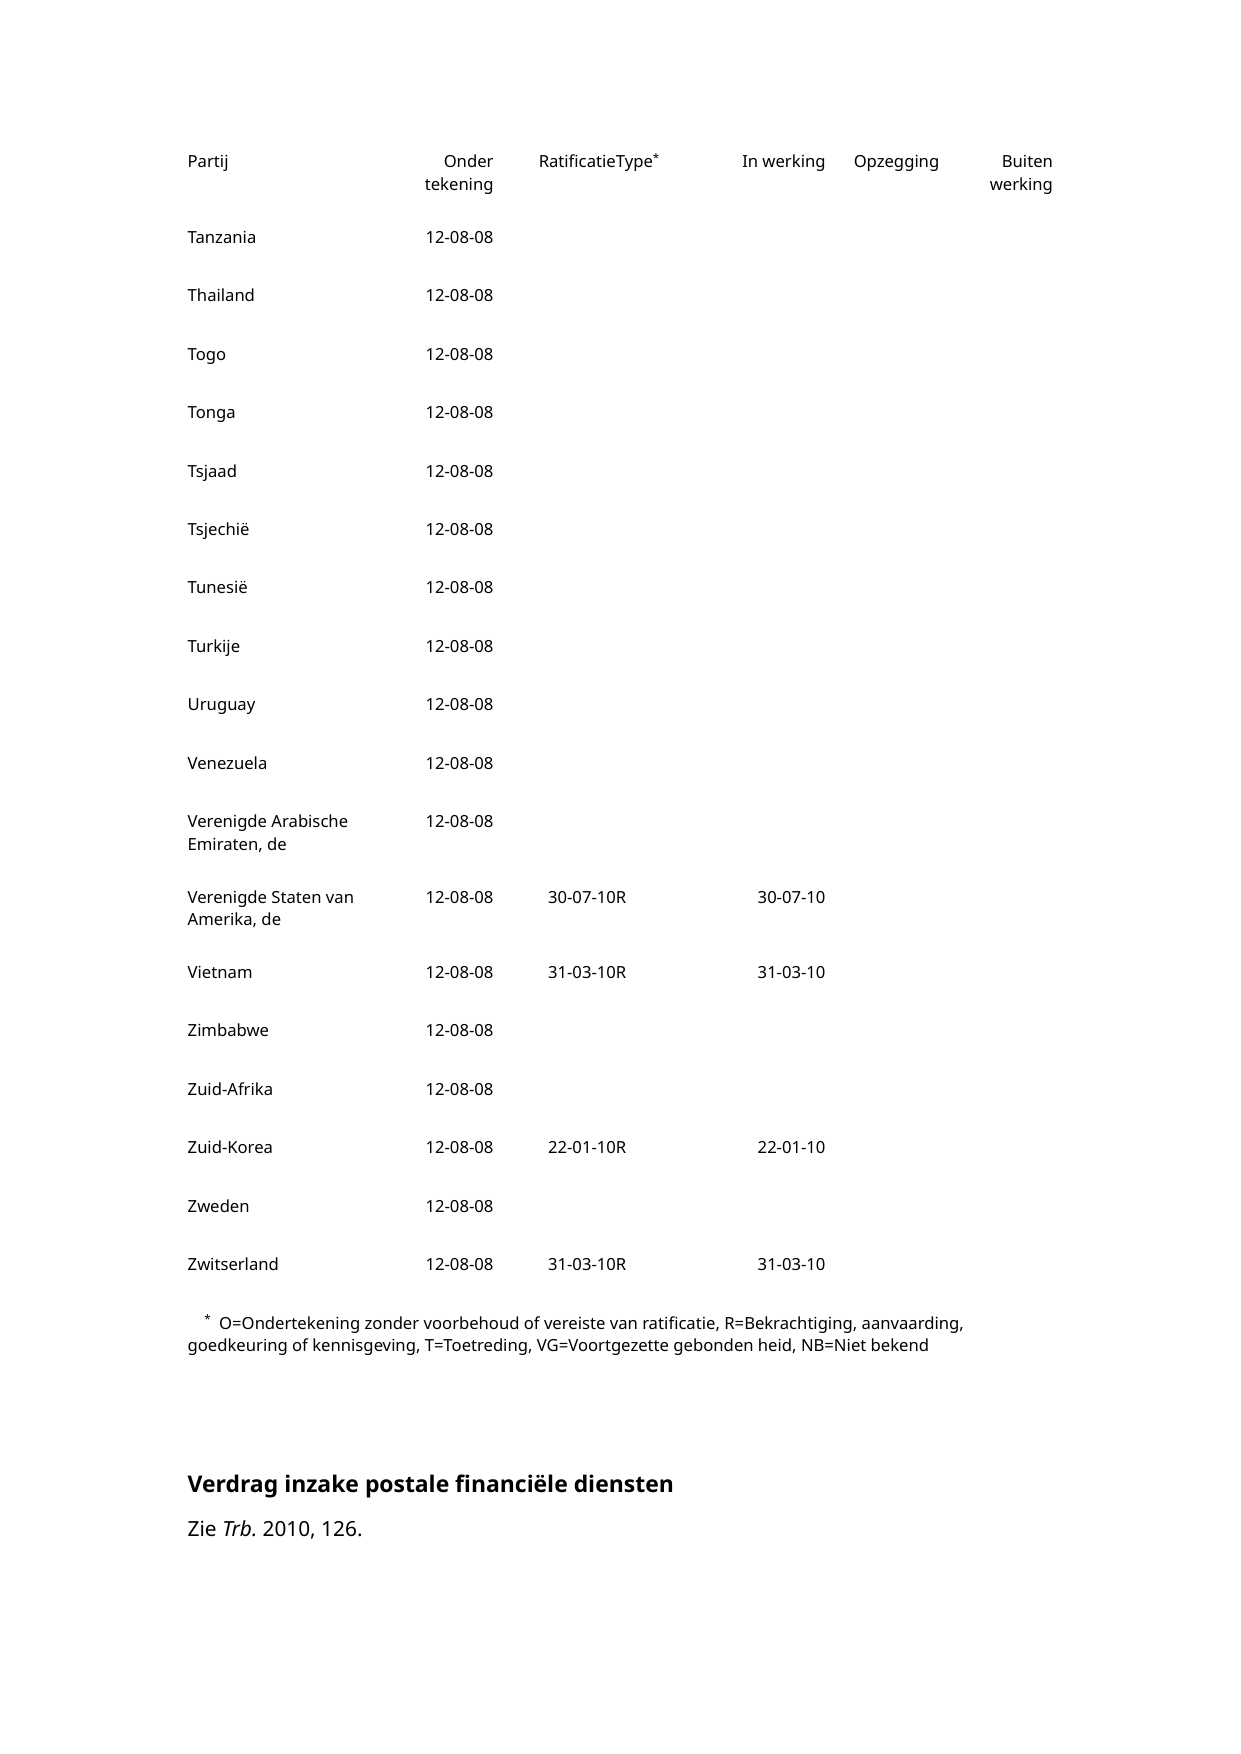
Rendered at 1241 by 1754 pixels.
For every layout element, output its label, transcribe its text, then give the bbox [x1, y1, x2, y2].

table_cell Togo [188, 342, 371, 401]
subtitle Verdrag inzake postale financiële diensten [187, 1468, 1053, 1499]
table_cell [703, 518, 825, 576]
table_cell [939, 1253, 1053, 1311]
table_cell [616, 225, 703, 284]
table_cell Thailand [188, 284, 371, 342]
table_cell [825, 1136, 939, 1194]
table_cell [939, 459, 1053, 518]
table_cell Zwitserland [188, 1253, 371, 1311]
table_cell [939, 1019, 1053, 1077]
table_cell [825, 751, 939, 810]
table_cell [616, 751, 703, 810]
table_cell [703, 751, 825, 810]
table_cell [939, 1078, 1053, 1136]
table_cell 12-08-08 [371, 1136, 493, 1194]
table_cell [616, 1194, 703, 1253]
table_cell [825, 693, 939, 751]
table_cell 22-01-10 [493, 1136, 616, 1194]
table_cell Zimbabwe [188, 1019, 371, 1077]
table_cell [616, 284, 703, 342]
table_cell [939, 401, 1053, 459]
table_cell Tsjechië [188, 518, 371, 576]
table_cell 30-07-10 [493, 885, 616, 961]
table_cell Zuid-Korea [188, 1136, 371, 1194]
table_cell [493, 342, 616, 401]
table_cell [703, 1019, 825, 1077]
table_cell [825, 284, 939, 342]
table_cell [493, 693, 616, 751]
table_cell [703, 459, 825, 518]
table_cell [703, 635, 825, 693]
table_cell [703, 1078, 825, 1136]
table_cell [825, 961, 939, 1019]
table_cell [939, 810, 1053, 885]
table_cell [825, 810, 939, 885]
text Zie Trb. 2010, 126. [187, 1514, 1053, 1542]
table_cell [825, 576, 939, 634]
table_cell Zuid-Afrika [188, 1078, 371, 1136]
table_cell [939, 885, 1053, 961]
table_cell [493, 810, 616, 885]
table_cell [939, 693, 1053, 751]
table_cell [825, 885, 939, 961]
table_header Opzegging [825, 150, 939, 225]
table_cell [939, 1136, 1053, 1194]
table_cell [493, 459, 616, 518]
table_cell [703, 284, 825, 342]
table_cell [939, 1194, 1053, 1253]
table_cell [703, 1194, 825, 1253]
table_cell 12-08-08 [371, 342, 493, 401]
table_cell 12-08-08 [371, 284, 493, 342]
table_cell [493, 401, 616, 459]
table_cell [616, 1019, 703, 1077]
table_cell [703, 342, 825, 401]
table_cell [616, 518, 703, 576]
table_cell 22-01-10 [703, 1136, 825, 1194]
table_cell 12-08-08 [371, 751, 493, 810]
table_cell [825, 1194, 939, 1253]
table_cell [703, 810, 825, 885]
table_cell [493, 576, 616, 634]
table_cell 12-08-08 [371, 518, 493, 576]
table_header Partij [188, 150, 371, 225]
table_header Type* [616, 150, 703, 225]
table_cell R [616, 961, 703, 1019]
table_cell [703, 401, 825, 459]
table_cell 31-03-10 [703, 961, 825, 1019]
table_cell [939, 635, 1053, 693]
table_cell [825, 342, 939, 401]
table_cell 12-08-08 [371, 961, 493, 1019]
table_cell 12-08-08 [371, 1019, 493, 1077]
table_cell [616, 401, 703, 459]
table_cell [703, 225, 825, 284]
table_cell 31-03-10 [703, 1253, 825, 1311]
table_cell R [616, 885, 703, 961]
table_cell Zweden [188, 1194, 371, 1253]
table_cell [493, 1078, 616, 1136]
table_cell [703, 693, 825, 751]
table_header Ratificatie [493, 150, 616, 225]
table_cell Venezuela [188, 751, 371, 810]
table_cell [939, 518, 1053, 576]
table_cell 30-07-10 [703, 885, 825, 961]
table_cell [939, 961, 1053, 1019]
table_cell 12-08-08 [371, 635, 493, 693]
table_cell [493, 635, 616, 693]
table_header Onder tekening [371, 150, 493, 225]
table_cell [825, 225, 939, 284]
table_cell Tsjaad [188, 459, 371, 518]
table_cell [493, 1194, 616, 1253]
table_cell 12-08-08 [371, 576, 493, 634]
table_cell Tanzania [188, 225, 371, 284]
table_cell [825, 518, 939, 576]
table_header Buiten werking [939, 150, 1053, 225]
table_cell 12-08-08 [371, 459, 493, 518]
table_cell 12-08-08 [371, 401, 493, 459]
table_cell [703, 576, 825, 634]
table_cell [616, 576, 703, 634]
table_cell Tunesië [188, 576, 371, 634]
table_cell Turkije [188, 635, 371, 693]
table_cell Verenigde Staten van Amerika, de [188, 885, 371, 961]
table_cell Uruguay [188, 693, 371, 751]
table_cell 12-08-08 [371, 1194, 493, 1253]
table_header In werking [703, 150, 825, 225]
table_cell [616, 1078, 703, 1136]
table_cell [825, 401, 939, 459]
table_cell 12-08-08 [371, 693, 493, 751]
table_cell [939, 342, 1053, 401]
table_cell [616, 810, 703, 885]
table_cell 31-03-10 [493, 1253, 616, 1311]
table_cell [493, 751, 616, 810]
table_cell [939, 576, 1053, 634]
table_cell 12-08-08 [371, 810, 493, 885]
table_cell [493, 284, 616, 342]
table_cell [825, 459, 939, 518]
table_cell [493, 1019, 616, 1077]
table_cell [825, 1253, 939, 1311]
table_cell 31-03-10 [493, 961, 616, 1019]
table_cell R [616, 1253, 703, 1311]
table_cell 12-08-08 [371, 885, 493, 961]
table_cell [939, 225, 1053, 284]
table_cell 12-08-08 [371, 225, 493, 284]
table_cell [616, 342, 703, 401]
table_cell [939, 751, 1053, 810]
table_cell [825, 1019, 939, 1077]
table_cell [616, 693, 703, 751]
table_cell [939, 284, 1053, 342]
table_cell [616, 459, 703, 518]
table_cell [493, 225, 616, 284]
table_cell [616, 635, 703, 693]
table_cell Verenigde Arabische Emiraten, de [188, 810, 371, 885]
table_cell Tonga [188, 401, 371, 459]
table_cell [825, 635, 939, 693]
table_cell R [616, 1136, 703, 1194]
table_cell * O=Ondertekening zonder voorbehoud of vereiste van ratificatie, R=Bekrachtiging, aanvaarding, goedkeuring of kennisgeving, T=Toetreding, VG=Voortgezette gebonden heid, NB=Niet bekend [188, 1311, 1053, 1387]
table_cell [825, 1078, 939, 1136]
table_cell 12-08-08 [371, 1253, 493, 1311]
table_cell Vietnam [188, 961, 371, 1019]
table_cell 12-08-08 [371, 1078, 493, 1136]
table_cell [493, 518, 616, 576]
